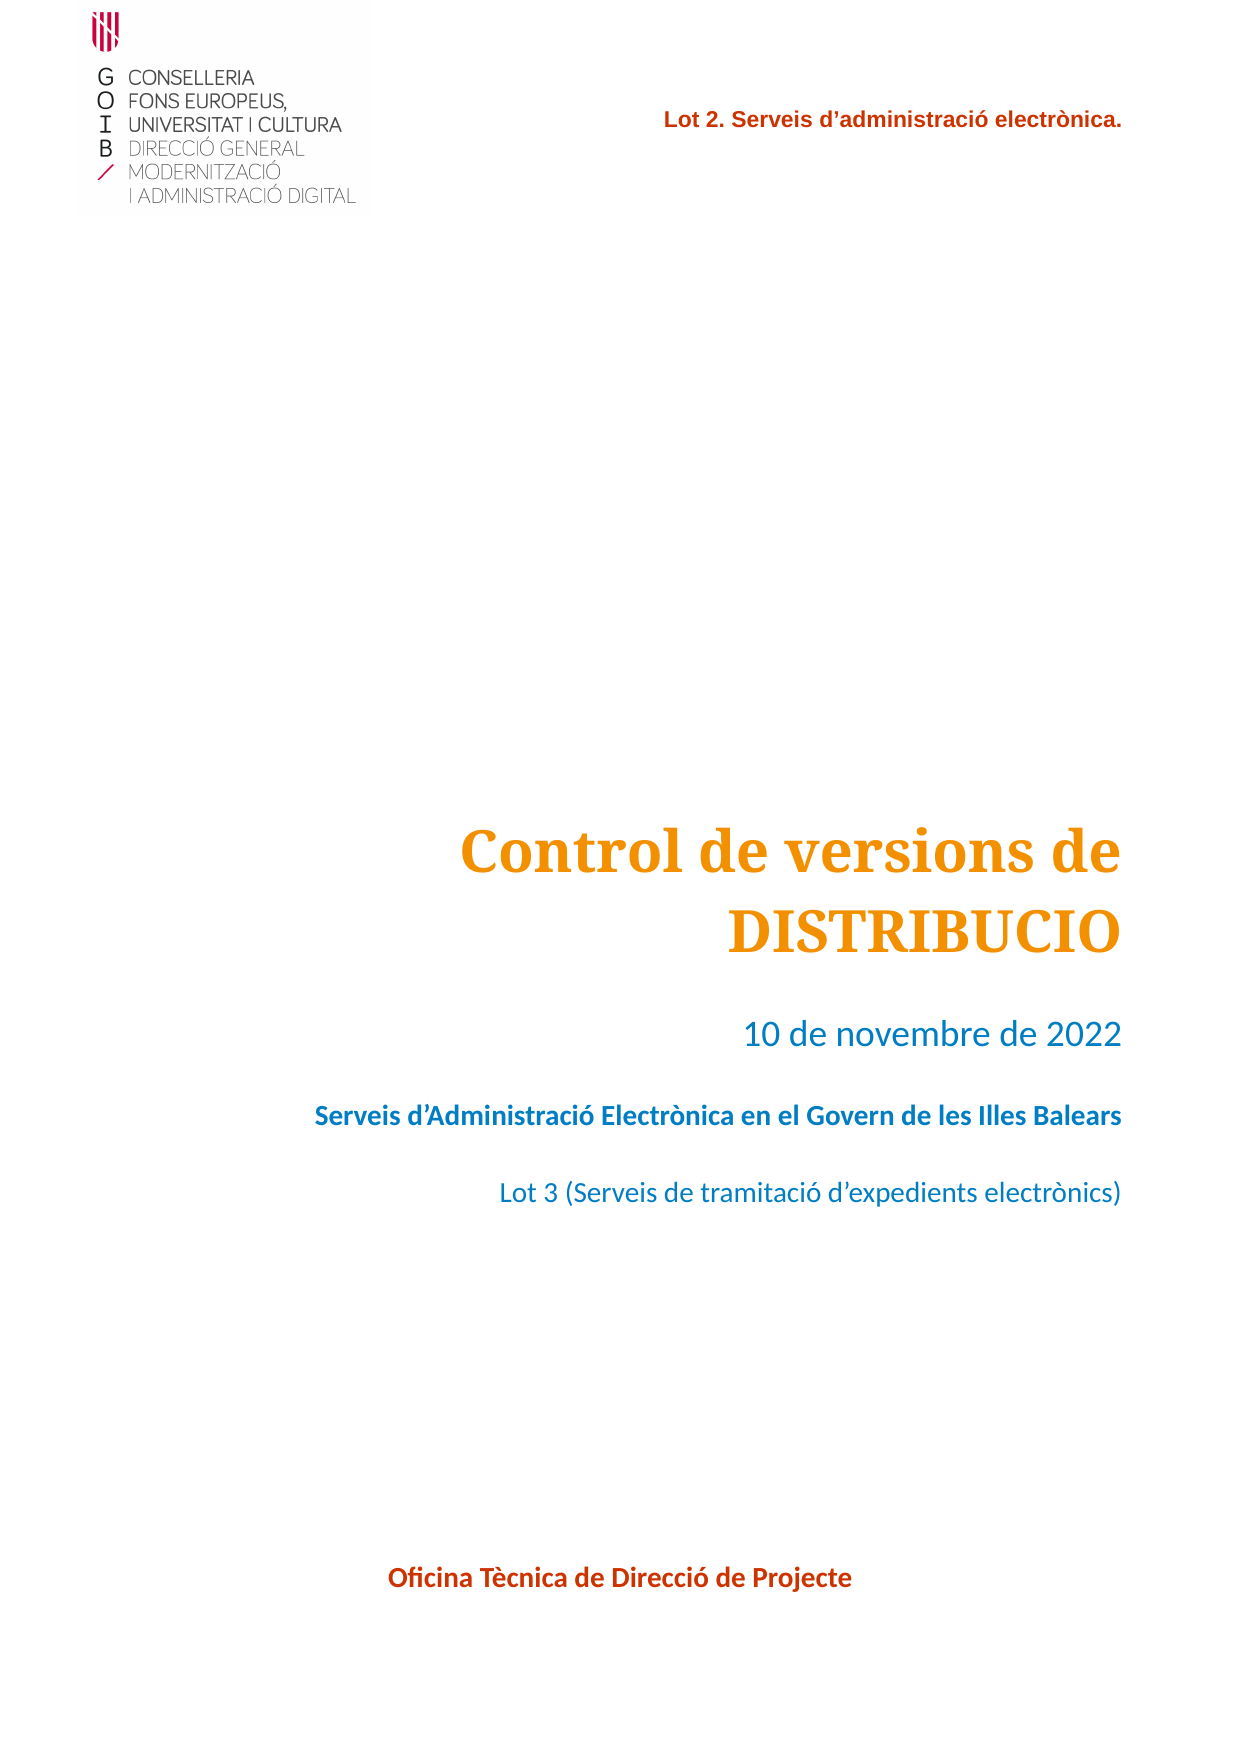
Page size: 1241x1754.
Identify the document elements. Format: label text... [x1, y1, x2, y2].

text Lot 3 (Serveis de tramitació d’expedients electrònics) [118, 1174, 1122, 1210]
text Serveis d’Administració Electrònica en el Govern de les Illes Balears [118, 1097, 1122, 1133]
picture [77, 0, 371, 216]
text Control de versions de DISTRIBUCIO [118, 810, 1122, 969]
text Oficina Tècnica de Direcció de Projecte [118, 1559, 1122, 1594]
text 10 de novembre de 2022 [118, 1010, 1122, 1056]
